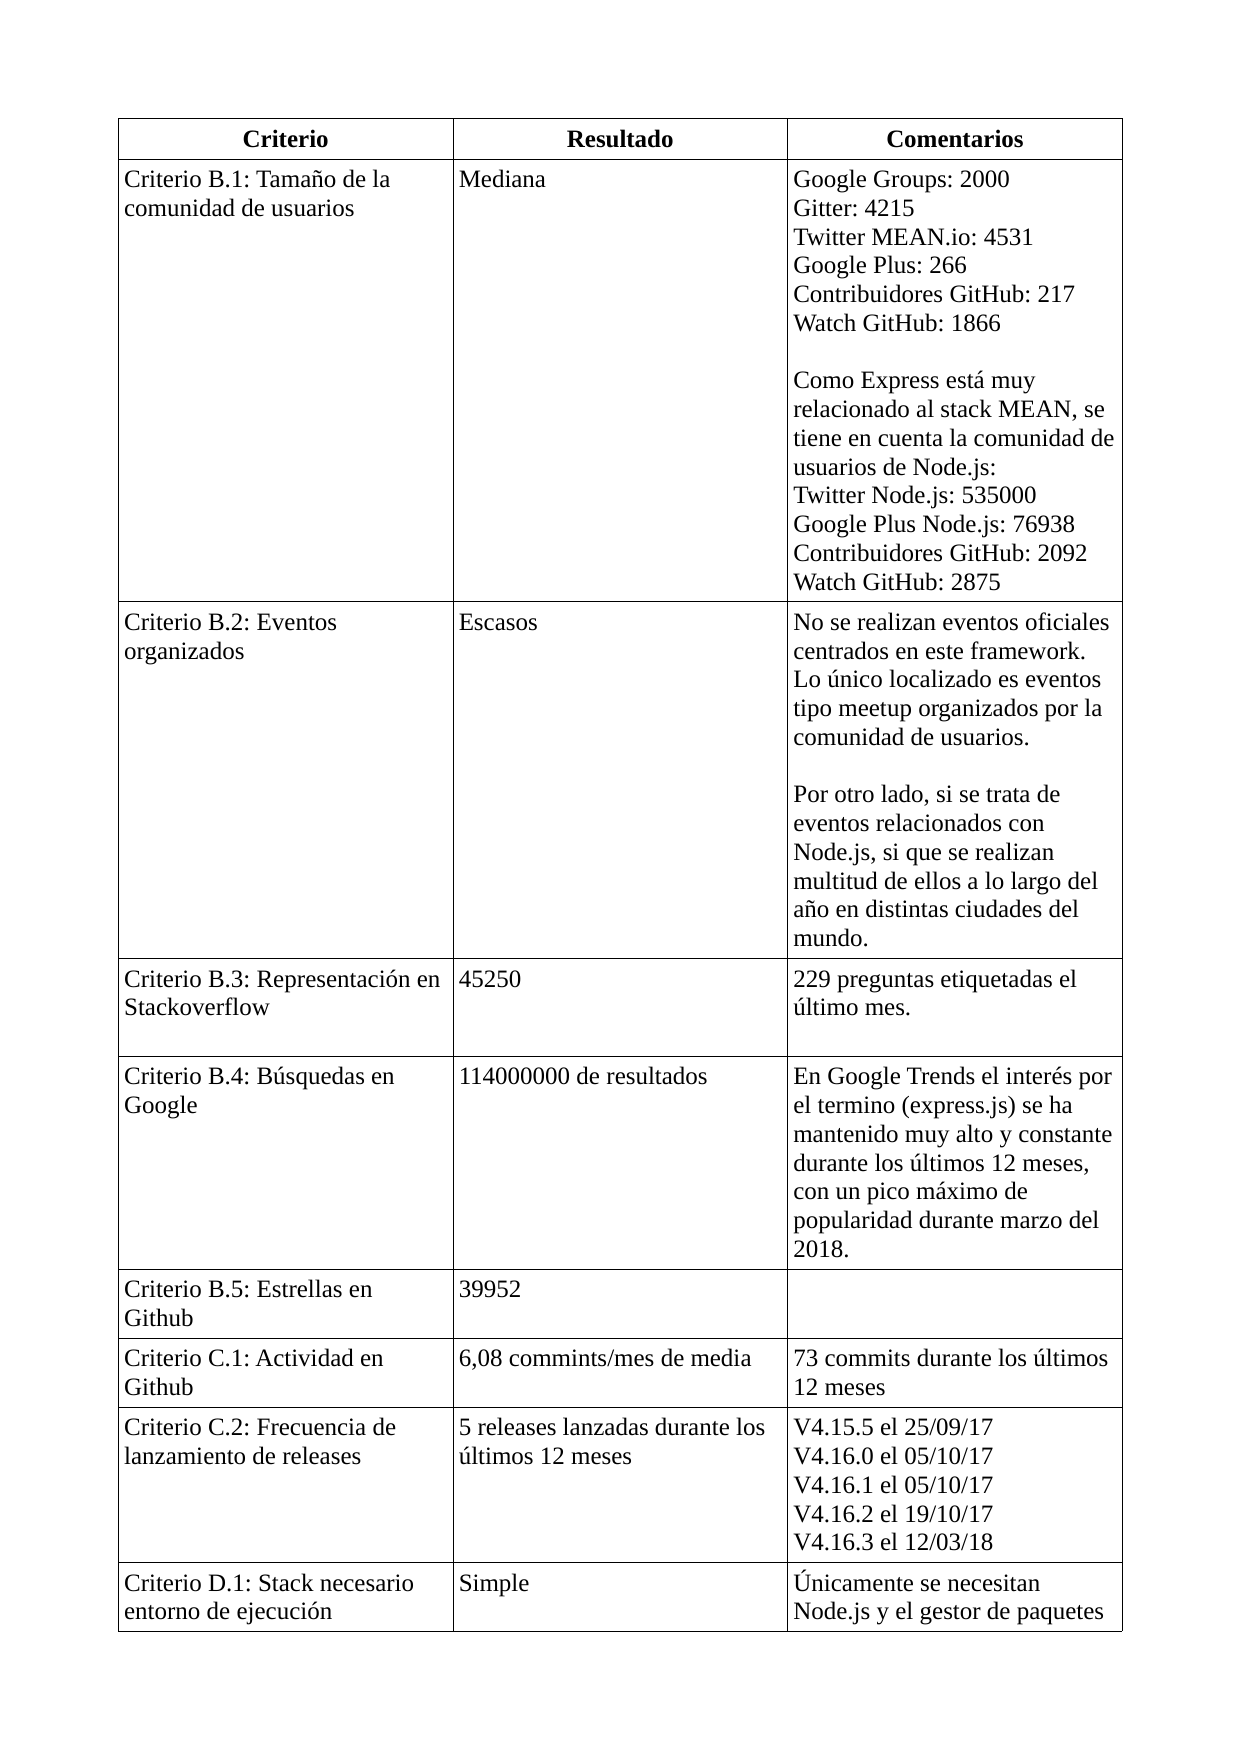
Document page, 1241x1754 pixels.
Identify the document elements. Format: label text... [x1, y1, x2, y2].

table_cell Criterio B.1: Tamaño de la comunidad de usuarios [119, 160, 453, 601]
table_header Comentarios [788, 119, 1122, 158]
table_cell [788, 1270, 1122, 1337]
table_cell Criterio B.5: Estrellas en Github [119, 1270, 453, 1337]
table_cell 6,08 commints/mes de media [454, 1339, 787, 1407]
table_cell V4.15.5 el 25/09/17 V4.16.0 el 05/10/17 V4.16.1 el 05/10/17 V4.16.2 el 19/10/17 V4.16.3 el 12/03/18 [788, 1408, 1122, 1562]
table_cell Criterio D.1: Stack necesario entorno de ejecución [119, 1563, 453, 1631]
table_cell Simple [454, 1563, 787, 1631]
table_cell Criterio B.2: Eventos organizados [119, 602, 453, 958]
table_cell 114000000 de resultados [454, 1057, 787, 1268]
table_cell Escasos [454, 602, 787, 958]
table_cell No se realizan eventos oficiales centrados en este framework. Lo único localizado es eventos tipo meetup organizados por la comunidad de usuarios. Por otro lado, si se trata de eventos relacionados con Node.js, si que se realizan multitud de ellos a lo largo del año en distintas ciudades del mundo. [788, 602, 1122, 958]
table_cell Google Groups: 2000 Gitter: 4215 Twitter MEAN.io: 4531 Google Plus: 266 Contribuidores GitHub: 217 Watch GitHub: 1866 Como Express está muy relacionado al stack MEAN, se tiene en cuenta la comunidad de usuarios de Node.js: Twitter Node.js: 535000 Google Plus Node.js: 76938 Contribuidores GitHub: 2092 Watch GitHub: 2875 [788, 160, 1122, 601]
table_header Resultado [454, 119, 787, 158]
table_cell 39952 [454, 1270, 787, 1337]
table_cell En Google Trends el interés por el termino (express.js) se ha mantenido muy alto y constante durante los últimos 12 meses, con un pico máximo de popularidad durante marzo del 2018. [788, 1057, 1122, 1268]
table_header Criterio [119, 119, 453, 158]
table_cell Criterio B.4: Búsquedas en Google [119, 1057, 453, 1268]
table_cell Criterio B.3: Representación en Stackoverflow [119, 959, 453, 1056]
table_cell 229 preguntas etiquetadas el último mes. [788, 959, 1122, 1056]
table_cell 5 releases lanzadas durante los últimos 12 meses [454, 1408, 787, 1562]
table_cell Mediana [454, 160, 787, 601]
table_cell Criterio C.2: Frecuencia de lanzamiento de releases [119, 1408, 453, 1562]
table_cell Criterio C.1: Actividad en Github [119, 1339, 453, 1407]
table_cell Únicamente se necesitan Node.js y el gestor de paquetes [788, 1563, 1122, 1631]
table_cell 73 commits durante los últimos 12 meses [788, 1339, 1122, 1407]
table_cell 45250 [454, 959, 787, 1056]
